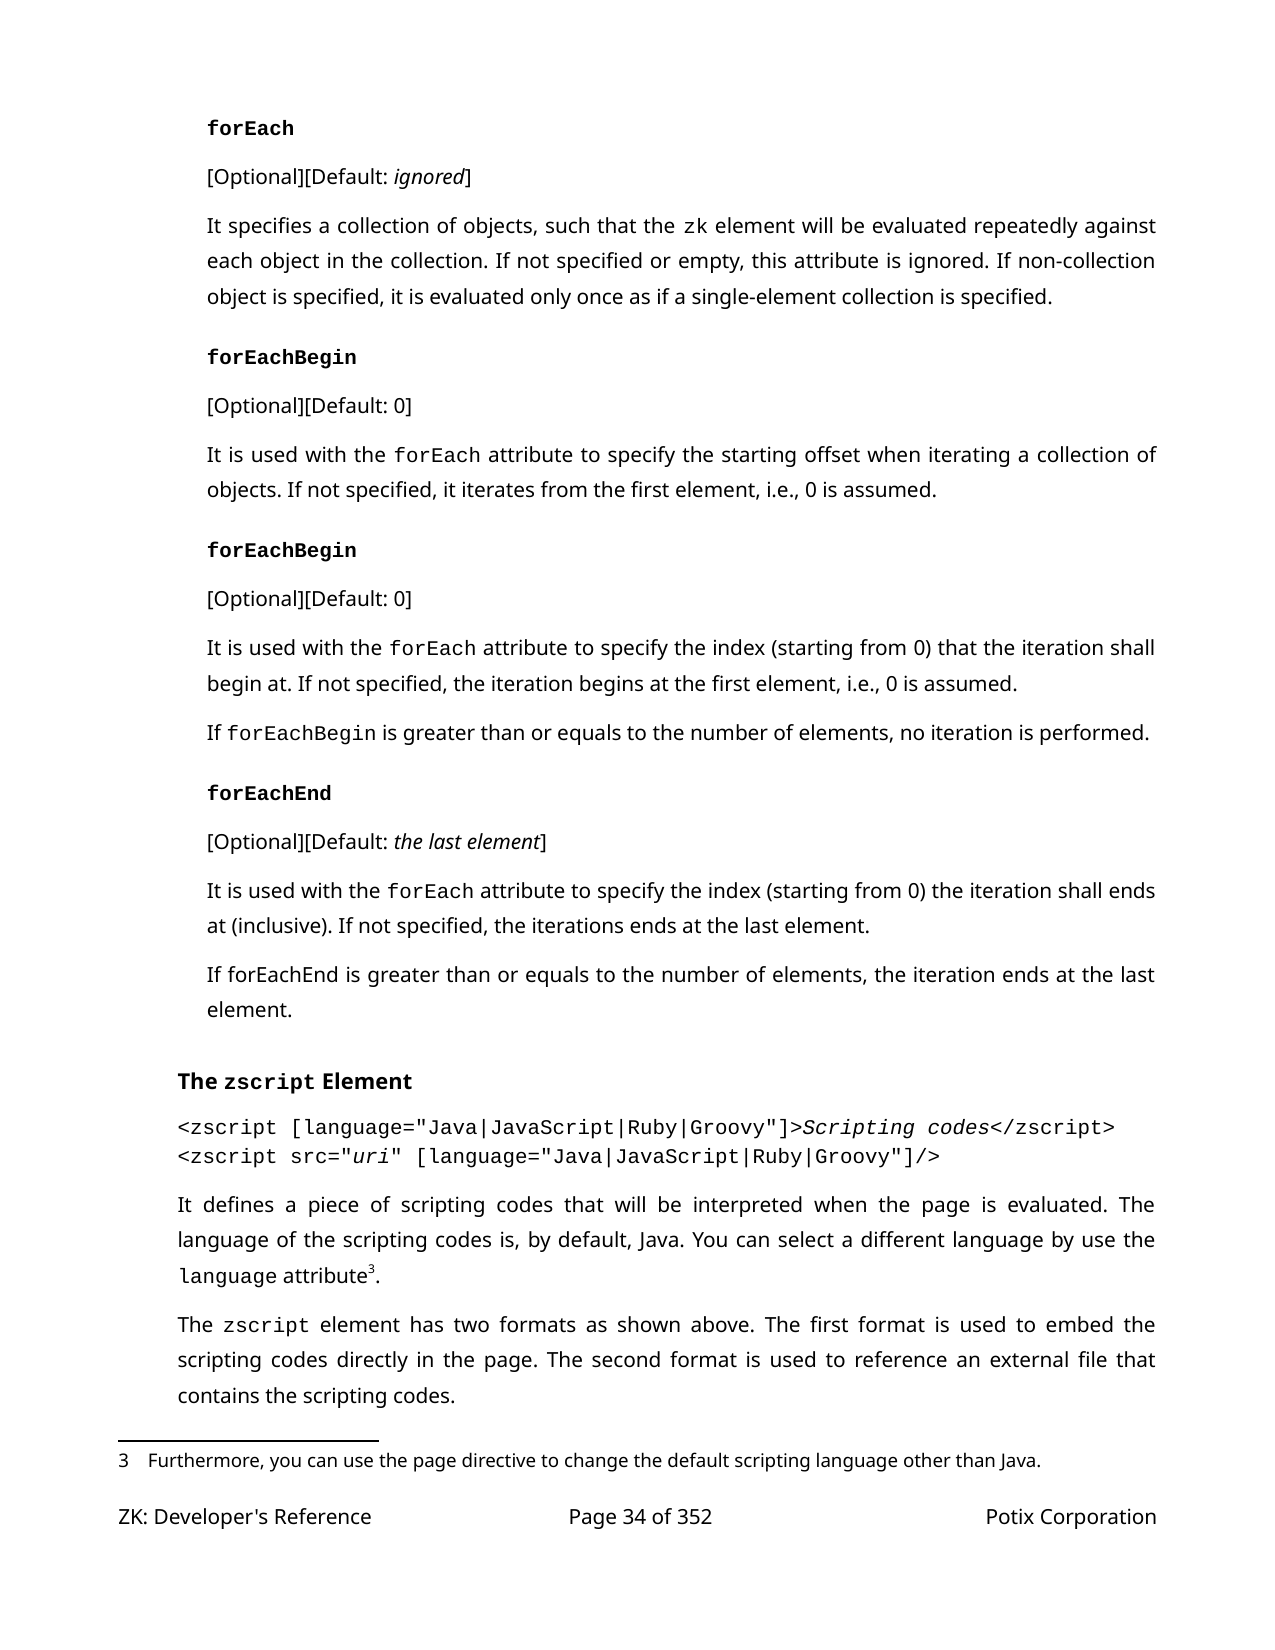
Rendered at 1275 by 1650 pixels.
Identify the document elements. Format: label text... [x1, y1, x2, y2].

text <zscript [language="Java|JavaScript|Ruby|Groovy"]>Scripting codes</zscript> <zscript src="uri" [language="Java|JavaScript|Ruby|Groovy"]/> [177, 1117, 1157, 1170]
subtitle The zscript Element [177, 1066, 1157, 1096]
text Furthermore, you can use the page directive to change the default scripting language other than Java. [118, 1447, 1157, 1473]
text [Optional][Default: 0] [207, 391, 1157, 419]
text [Optional][Default: ignored] [207, 162, 1157, 191]
subtitle forEachEnd [207, 783, 1157, 806]
text It is used with the forEach attribute to specify the starting offset when iterating a collection of objects. If not specified, it iterates from the first element, i.e., 0 is assumed. [207, 440, 1157, 503]
subtitle forEach [207, 118, 1157, 142]
text If forEachBegin is greater than or equals to the number of elements, no iteration is performed. [207, 718, 1157, 746]
text The zscript element has two formats as shown above. The first format is used to embed the scripting codes directly in the page. The second format is used to reference an external file that contains the scripting codes. [177, 1310, 1157, 1409]
text It is used with the forEach attribute to specify the index (starting from 0) that the iteration shall begin at. If not specified, the iteration begins at the first element, i.e., 0 is assumed. [207, 633, 1157, 697]
text It defines a piece of scripting codes that will be interpreted when the page is evaluated. The language of the scripting codes is, by default, Java. You can select a different language by use the language attribute. [177, 1190, 1157, 1289]
text If forEachEnd is greater than or equals to the number of elements, the iteration ends at the last element. [207, 960, 1157, 1024]
text It is used with the forEach attribute to specify the index (starting from 0) the iteration shall ends at (inclusive). If not specified, the iterations ends at the last element. [207, 876, 1157, 939]
text It specifies a collection of objects, such that the zk element will be evaluated repeatedly against each object in the collection. If not specified or empty, this attribute is ignored. If non-collection object is specified, it is evaluated only once as if a single-element collection is specified. [207, 211, 1157, 310]
subtitle forEachBegin [207, 347, 1157, 370]
text [Optional][Default: the last element] [207, 827, 1157, 855]
subtitle forEachBegin [207, 540, 1157, 564]
text [Optional][Default: 0] [207, 584, 1157, 613]
